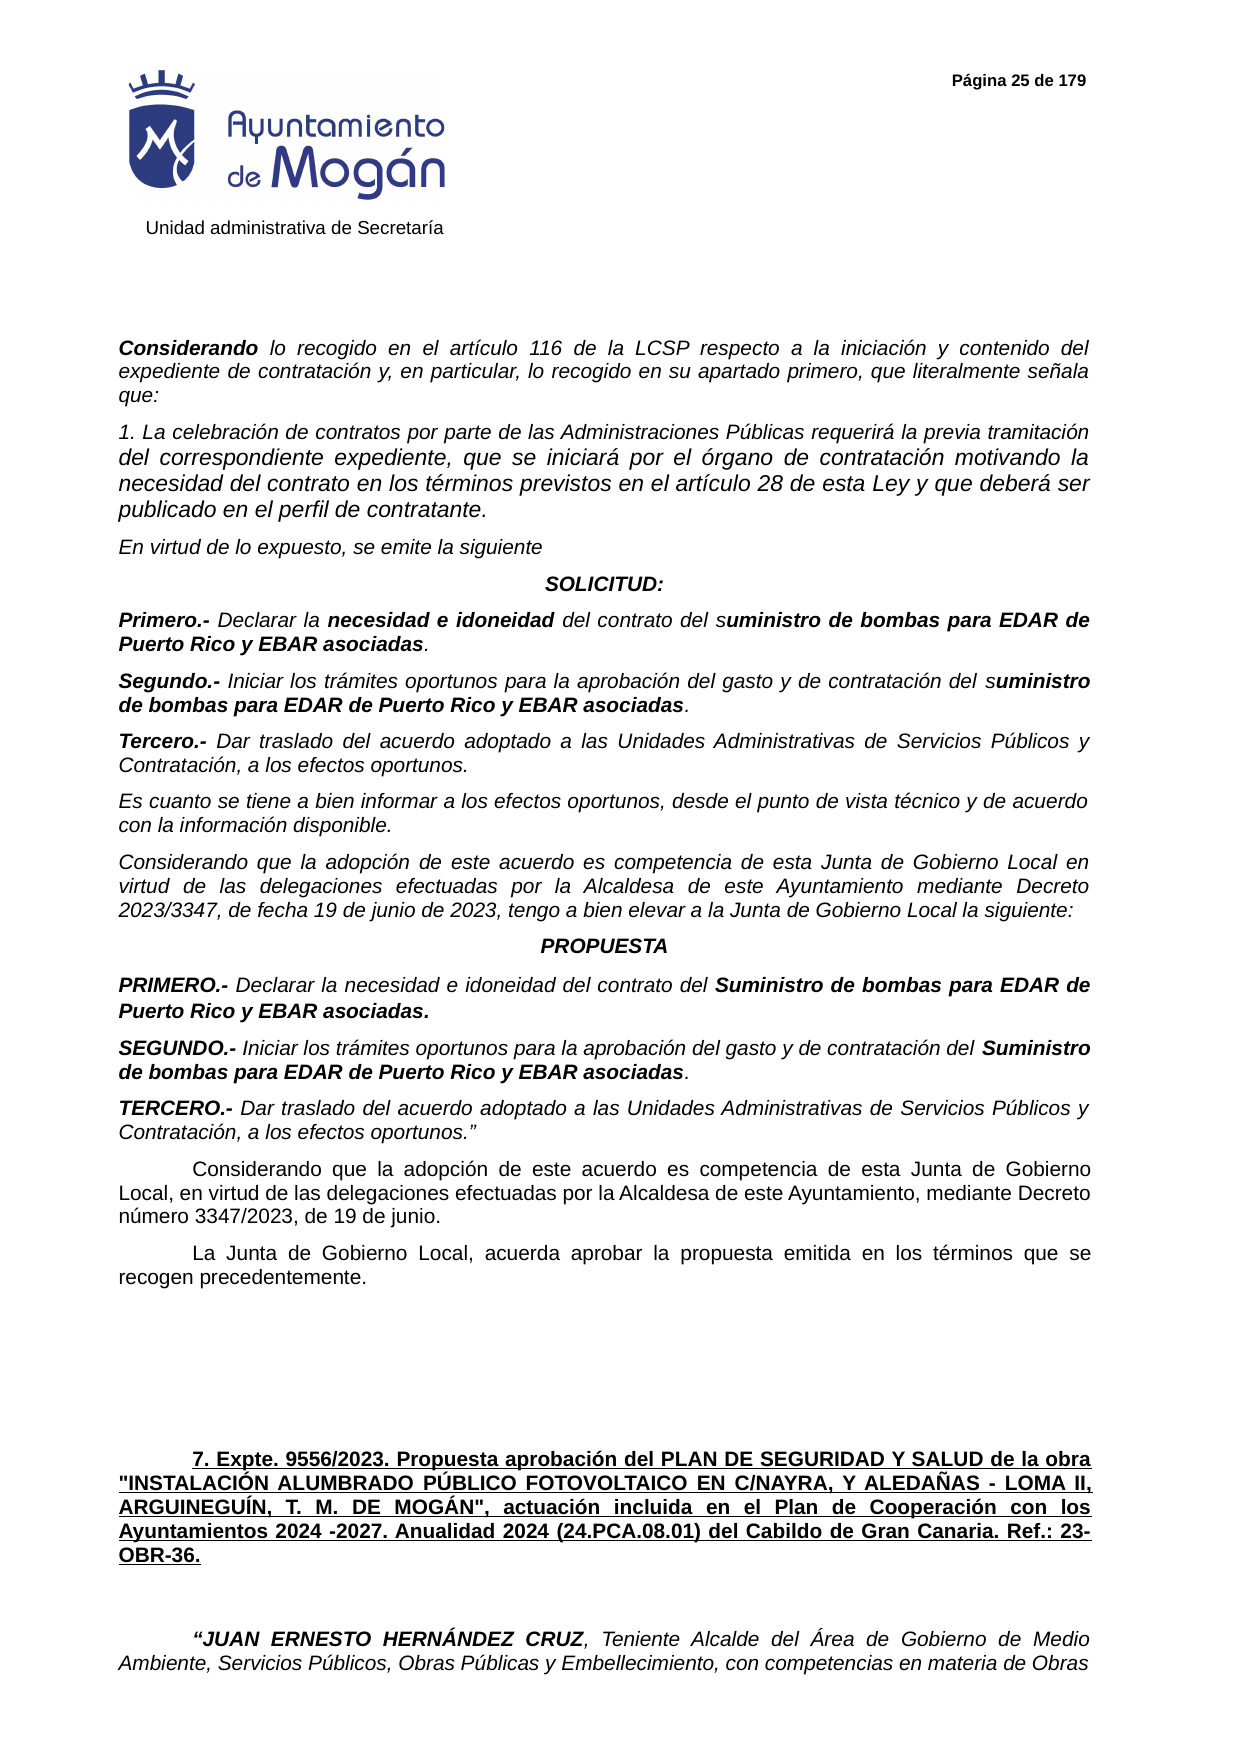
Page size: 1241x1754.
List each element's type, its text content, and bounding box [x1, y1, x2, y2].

text En virtud de lo expuesto, se emite la siguiente [118, 535, 1092, 559]
text La Junta de Gobierno Local, acuerda aprobar la propuesta emitida en los términos que se recogen precedentemente. [118, 1241, 1092, 1289]
text OBR-36. [118, 1541, 1092, 1567]
text TERCERO.- Dar traslado del acuerdo adoptado a las Unidades Administrativas de Servicios Públicos y Contratación, a los efectos oportunos.” [118, 1096, 1092, 1144]
text Es cuanto se tiene a bien informar a los efectos oportunos, desde el punto de vista técnico y de acuerdo con la información disponible. [118, 789, 1092, 837]
text Primero.- Declarar la necesidad e idoneidad del contrato del suministro de bombas para EDAR de Puerto Rico y EBAR asociadas. [118, 608, 1092, 656]
text SOLICITUD: [118, 572, 1092, 596]
text Considerando que la adopción de este acuerdo es competencia de esta Junta de Gobierno Local en virtud de las delegaciones efectuadas por la Alcaldesa de este Ayuntamiento mediante Decreto 2023/3347, de fecha 19 de junio de 2023, tengo a bien elevar a la Junta de Gobierno Local la siguiente: [118, 850, 1092, 922]
text SEGUNDO.- Iniciar los trámites oportunos para la aprobación del gasto y de contratación del Suministro de bombas para EDAR de Puerto Rico y EBAR asociadas. [118, 1036, 1092, 1083]
text ARGUINEGUÍN, T. M. DE MOGÁN", actuación incluida en el Plan de Cooperación con los [118, 1493, 1092, 1516]
picture [128, 70, 445, 206]
text 1. La celebración de contratos por parte de las Administraciones Públicas requerirá la previa tramitación del correspondiente expediente, que se iniciará por el órgano de contratación motivando la necesidad del contrato en los términos previstos en el artículo 28 de esta Ley y que deberá ser publicado en el perfil de contratante. [118, 420, 1092, 523]
text Considerando que la adopción de este acuerdo es competencia de esta Junta de Gobierno Local, en virtud de las delegaciones efectuadas por la Alcaldesa de este Ayuntamiento, mediante Decreto número 3347/2023, de 19 de junio. [118, 1156, 1092, 1228]
text 7. Expte. 9556/2023. Propuesta aprobación del PLAN DE SEGURIDAD Y SALUD de la obra "INSTALACIÓN ALUMBRADO PÚBLICO FOTOVOLTAICO EN C/NAYRA, Y ALEDAÑAS - LOMA II, [118, 1447, 1092, 1492]
text Tercero.- Dar traslado del acuerdo adoptado a las Unidades Administrativas de Servicios Públicos y Contratación, a los efectos oportunos. [118, 729, 1092, 777]
text PROPUESTA [118, 934, 1092, 958]
text PRIMERO.- Declarar la necesidad e idoneidad del contrato del Suministro de bombas para EDAR de Puerto Rico y EBAR asociadas. [118, 971, 1092, 1023]
text “JUAN ERNESTO HERNÁNDEZ CRUZ, Teniente Alcalde del Área de Gobierno de Medio Ambiente, Servicios Públicos, Obras Públicas y Embellecimiento, con competencias en materia de Obras [118, 1627, 1092, 1675]
text Considerando lo recogido en el artículo 116 de la LCSP respecto a la iniciación y contenido del expediente de contratación y, en particular, lo recogido en su apartado primero, que literalmente señala que: [118, 335, 1092, 407]
text Segundo.- Iniciar los trámites oportunos para la aprobación del gasto y de contratación del suministro de bombas para EDAR de Puerto Rico y EBAR asociadas. [118, 668, 1092, 716]
text Ayuntamientos 2024 -2027. Anualidad 2024 (24.PCA.08.01) del Cabildo de Gran Canaria. Ref.: 23- [118, 1517, 1092, 1540]
